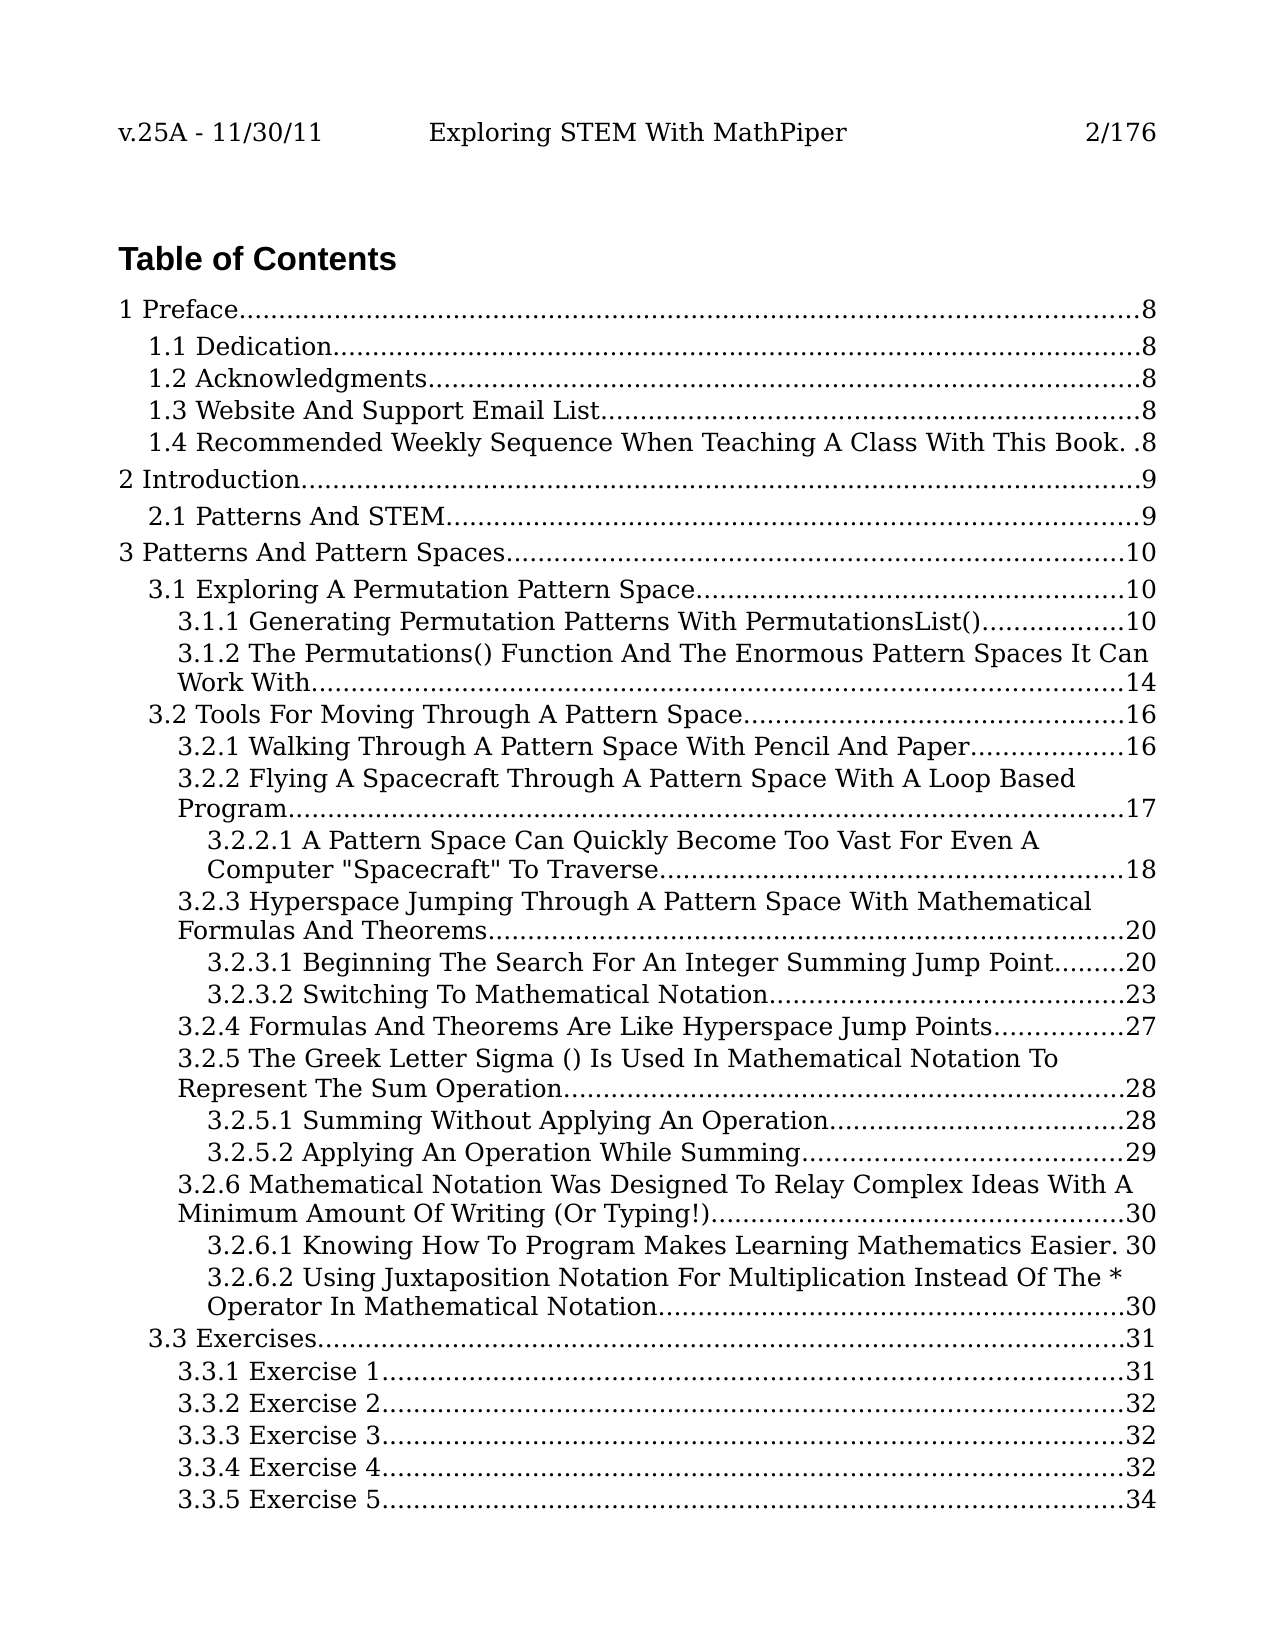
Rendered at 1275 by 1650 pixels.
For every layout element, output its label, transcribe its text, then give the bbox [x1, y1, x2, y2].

text 1.4 Recommended Weekly Sequence When Teaching A Class With This Book 8 [148, 428, 1157, 457]
text 3.1.2 The Permutations() Function And The Enormous Pattern Spaces It Can Work With 14 [177, 639, 1157, 697]
text 3.2.2 Flying A Spacecraft Through A Pattern Space With A Loop Based Program 17 [177, 764, 1157, 823]
text 3.3.1 Exercise 1 31 [177, 1357, 1157, 1386]
text 3.3.5 Exercise 5 34 [177, 1485, 1157, 1514]
text 3.2.5.2 Applying An Operation While Summing 29 [207, 1138, 1157, 1167]
text 3.3.2 Exercise 2 32 [177, 1389, 1157, 1418]
text 1.3 Website And Support Email List 8 [148, 396, 1157, 425]
text 3.1.1 Generating Permutation Patterns With PermutationsList() 10 [177, 607, 1157, 636]
text 3.2 Tools For Moving Through A Pattern Space 16 [148, 700, 1157, 729]
text 3.2.6.2 Using Juxtaposition Notation For Multiplication Instead Of The * Operator In Mathematical Notation 30 [207, 1263, 1157, 1322]
text 2.1 Patterns And STEM 9 [148, 502, 1157, 531]
text 3.2.6.1 Knowing How To Program Makes Learning Mathematics Easier 30 [207, 1231, 1157, 1260]
text 3.3.4 Exercise 4 32 [177, 1453, 1157, 1482]
text 1.2 Acknowledgments 8 [148, 364, 1157, 393]
text 3.3 Exercises 31 [148, 1324, 1157, 1354]
text 3.2.3.2 Switching To Mathematical Notation 23 [207, 980, 1157, 1009]
text 2 Introduction 9 [118, 465, 1157, 494]
text 1 Preface 8 [118, 295, 1157, 324]
text 1.1 Dedication 8 [148, 332, 1157, 361]
text 3 Patterns And Pattern Spaces 10 [118, 538, 1157, 567]
text 3.3.3 Exercise 3 32 [177, 1421, 1157, 1450]
text 3.2.1 Walking Through A Pattern Space With Pencil And Paper 16 [177, 732, 1157, 762]
text 3.2.6 Mathematical Notation Was Designed To Relay Complex Ideas With A Minimum Amount Of Writing (Or Typing!) 30 [177, 1170, 1157, 1228]
text 3.2.5.1 Summing Without Applying An Operation 28 [207, 1106, 1157, 1135]
text 3.2.4 Formulas And Theorems Are Like Hyperspace Jump Points 27 [177, 1012, 1157, 1042]
text 3.2.3.1 Beginning The Search For An Integer Summing Jump Point 20 [207, 948, 1157, 977]
text 3.1 Exploring A Permutation Pattern Space 10 [148, 575, 1157, 604]
subtitle Table of Contents [118, 239, 1157, 277]
text 3.2.5 The Greek Letter Sigma () Is Used In Mathematical Notation To Represent The Sum Operation 28 [177, 1044, 1157, 1103]
text 3.2.3 Hyperspace Jumping Through A Pattern Space With Mathematical Formulas And Theorems 20 [177, 887, 1157, 945]
text 3.2.2.1 A Pattern Space Can Quickly Become Too Vast For Even A Computer "Spacecraft" To Traverse 18 [207, 826, 1157, 884]
